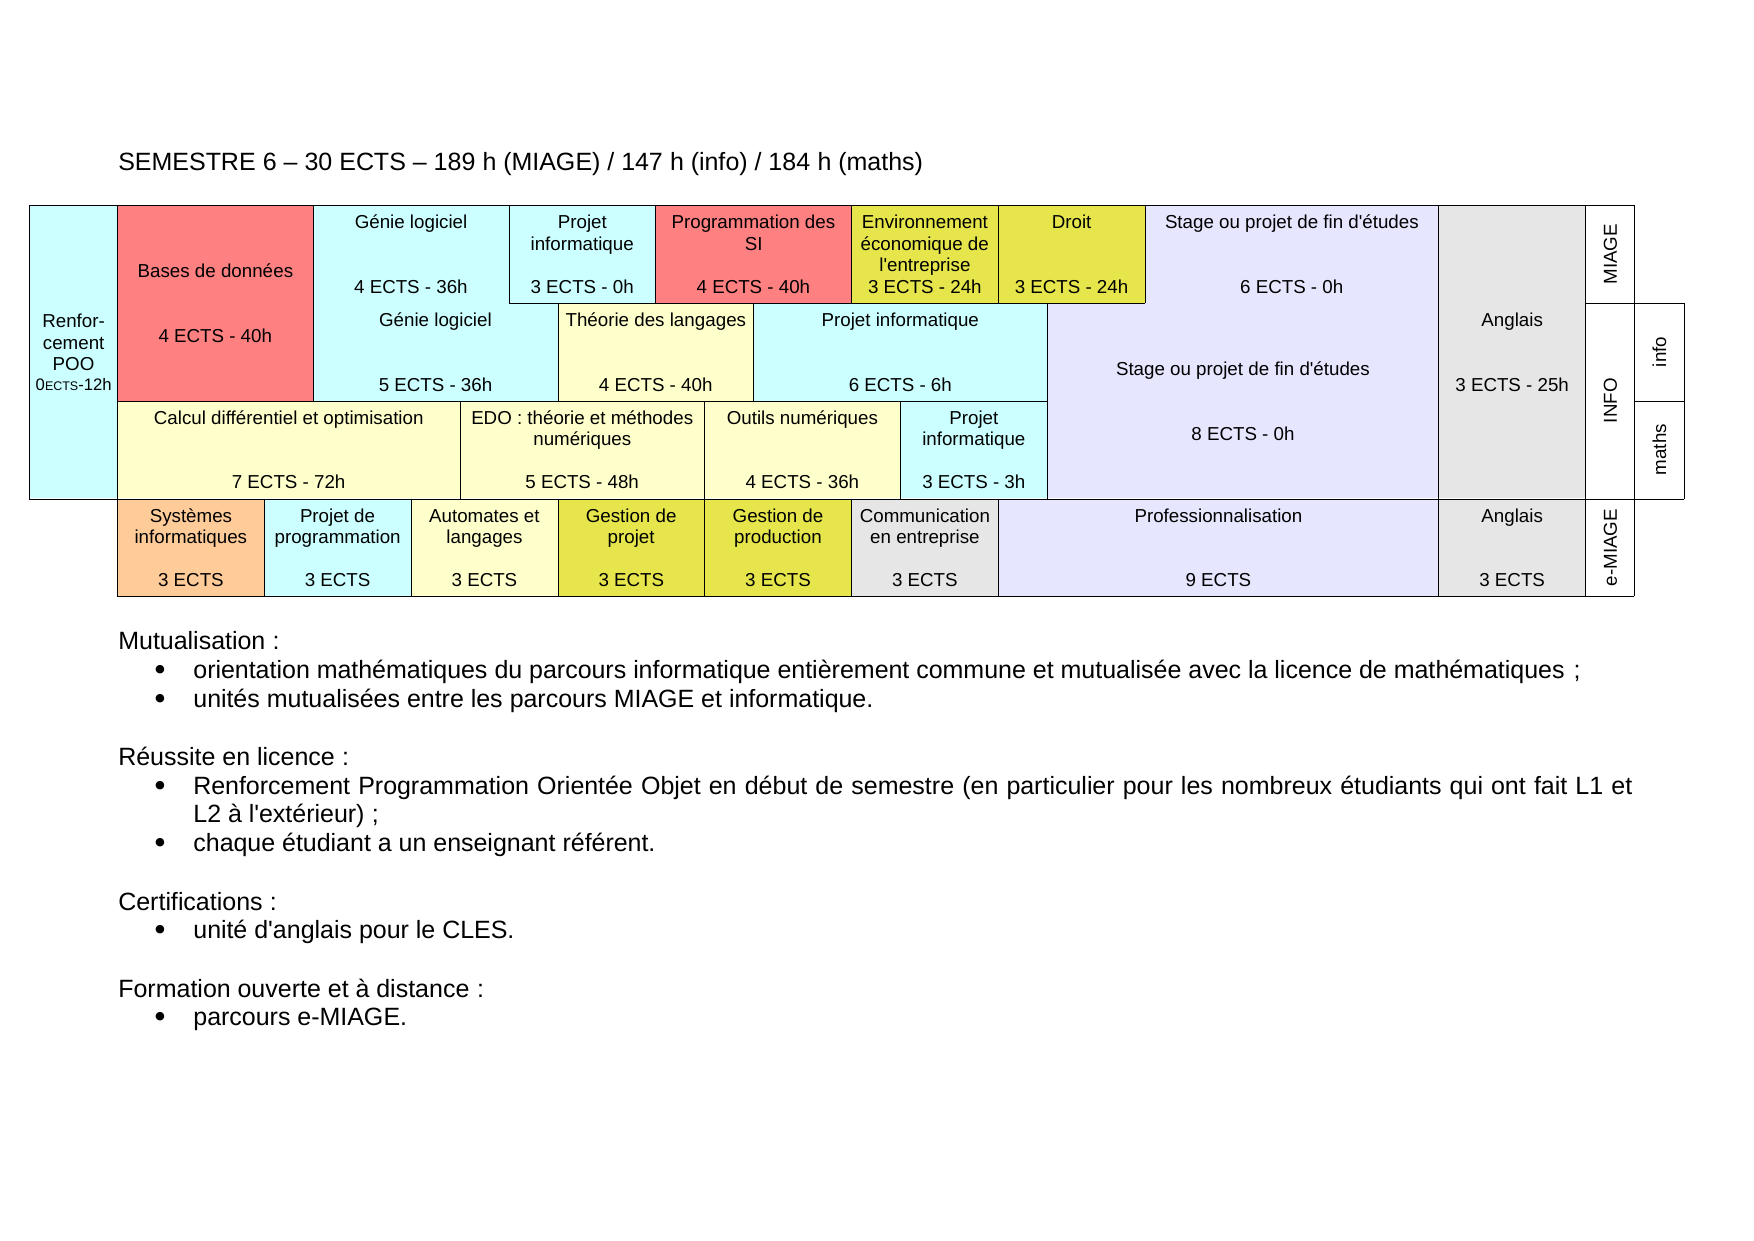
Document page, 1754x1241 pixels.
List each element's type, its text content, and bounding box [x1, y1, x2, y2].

table_cell Théorie des langages 4 ECTS - 40h [559, 304, 753, 401]
list orientation mathématiques du parcours informatique entièrement commune et mutualisée avec la licence de mathématiques ; [156, 655, 1636, 683]
table_cell maths [1635, 402, 1684, 498]
list unités mutualisées entre les parcours MIAGE et informatique. [156, 683, 1636, 712]
table_cell Systèmes informatiques 3 ECTS [118, 500, 264, 596]
table_cell Génie logiciel 5 ECTS - 36h [314, 303, 558, 401]
text Formation ouverte et à distance : [118, 974, 1636, 1002]
table_cell info [1635, 304, 1684, 401]
text Réussite en licence : [118, 742, 1636, 771]
table_cell [30, 500, 117, 596]
table_header Stage ou projet de fin d'études 6 ECTS - 0h [1146, 206, 1438, 303]
table_cell Anglais 3 ECTS [1439, 500, 1585, 596]
table_header Environnement économique de l'entreprise 3 ECTS - 24h [852, 206, 998, 303]
list chaque étudiant a un enseignant référent. [156, 828, 1636, 857]
table_cell Gestion de projet 3 ECTS [559, 500, 704, 596]
list parcours e-MIAGE. [156, 1002, 1636, 1031]
table_header Renfor-cement POO 0ECTS-12h [30, 206, 117, 498]
table_cell Gestion de production 3 ECTS [705, 500, 851, 596]
table_cell Projet informatique 3 ECTS - 3h [901, 402, 1047, 498]
table_cell Projet de programmation 3 ECTS [265, 500, 411, 596]
table_cell Automates et langages 3 ECTS [412, 500, 558, 596]
table_cell Outils numériques 4 ECTS - 36h [705, 402, 900, 498]
table_header Génie logiciel 4 ECTS - 36h [314, 206, 509, 303]
table_header MIAGE [1586, 206, 1634, 303]
table_cell Professionnalisation 9 ECTS [999, 500, 1438, 596]
table_cell Stage ou projet de fin d'études 8 ECTS - 0h [1048, 303, 1438, 498]
table_header Bases de données 4 ECTS - 40h [118, 206, 313, 401]
table_cell Communication en entreprise 3 ECTS [852, 500, 998, 596]
list Renforcement Programmation Orientée Objet en début de semestre (en particulier pour les nombreux étudiants qui ont fait L1 et L2 à l'extérieur) ; [156, 771, 1636, 828]
list unité d'anglais pour le CLES. [156, 915, 1636, 944]
text Certifications : [118, 887, 1636, 915]
table_cell EDO : théorie et méthodes numériques 5 ECTS - 48h [461, 402, 704, 498]
text Mutualisation : [118, 626, 1636, 655]
table_cell Projet informatique 6 ECTS - 6h [754, 304, 1047, 401]
table_header Anglais 3 ECTS - 25h [1439, 206, 1585, 498]
text SEMESTRE 6 – 30 ECTS – 189 h (MIAGE) / 147 h (info) / 184 h (maths) [118, 147, 1636, 176]
table_cell [1635, 500, 1684, 596]
table_header [1635, 205, 1684, 303]
table_header Droit 3 ECTS - 24h [999, 206, 1145, 303]
table_cell e-MIAGE [1586, 500, 1634, 596]
table_cell Calcul différentiel et optimisation 7 ECTS - 72h [118, 402, 460, 498]
table_header Projet informatique 3 ECTS - 0h [510, 206, 655, 303]
table_cell INFO [1586, 304, 1634, 498]
table_header Programmation des SI 4 ECTS - 40h [656, 206, 851, 303]
